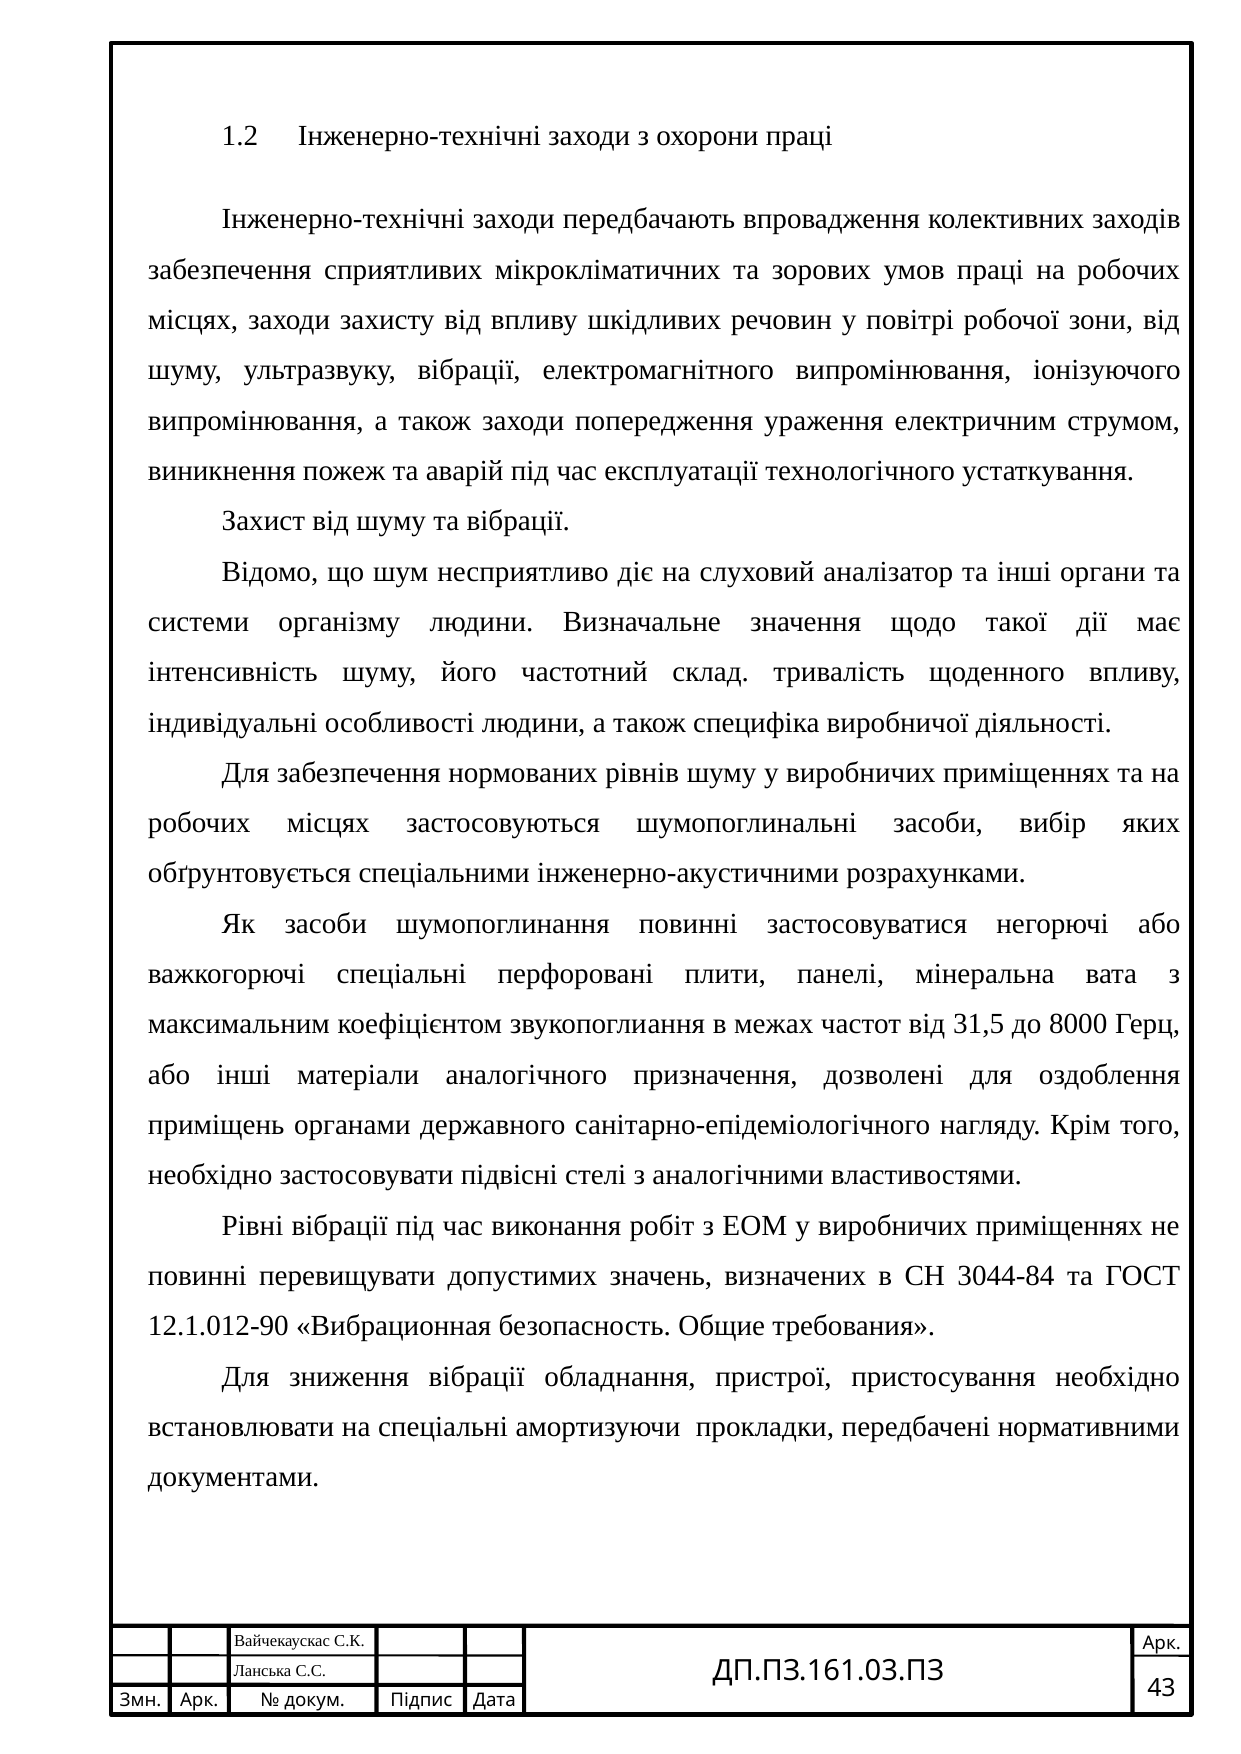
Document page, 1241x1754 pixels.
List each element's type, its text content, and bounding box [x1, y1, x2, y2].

text Відомо, що шум несприятливо діє на слуховий аналізатор та інші органи та системи організму людини. Визначальне значення щодо такої дії має інтенсивність шуму, його частотний склад. тривалість щоденного впливу, індивідуальні особливості людини, а також специфіка виробничої діяльності. [148, 554, 1181, 738]
text Рівні вібрації під час виконання робіт з ЕОМ у виробничих приміщеннях не повинні перевищувати допустимих значень, визначених в СН 3044-84 та ГОСТ 12.1.012-90 «Вибрационная безопасность. Общие требования». [148, 1208, 1181, 1342]
text Інженерно-технічні заходи передбачають впровадження колективних заходів забезпечення сприятливих мікрокліматичних та зорових умов праці на робочих місцях, заходи захисту від впливу шкідливих речовин у повітрі робочої зони, від шуму, ультразвуку, вібрації, електромагнітного випромінювання, іонізуючого випромінювання, а також заходи попередження ураження електричним струмом, виникнення пожеж та аварій під час експлуатації технологічного устаткування. [148, 202, 1181, 487]
text Для забезпечення нормованих рівнів шуму у виробничих приміщеннях та на робочих місцях застосовуються шумопоглинальні засоби, вибір яких обґрунтовується спеціальними інженерно-акустичними розрахунками. [148, 755, 1181, 889]
text Як засоби шумопоглинання повинні застосовуватися негорючі або важкогорючі спеціальні перфоровані плити, панелі, мінеральна вата з максимальним коефіцієнтом звукопогли­ання в межах частот від 31,5 до 8000 Герц, або інші матеріали аналогічного призначення, дозволені для оздоблення приміщень органами державного санітарно-епідеміологічного нагляду. Крім того, необхідно застосовувати підвісні стелі з анало­гічними властивостями. [148, 906, 1181, 1191]
text 1.2 Інженерно-технічні заходи з охорони праці [148, 118, 1181, 152]
text Для зниження вібрації обладнання, пристрої, пристосування необхідно встановлювати на спеціальні амортизуючи прокладки, передбачені нормативними документами. [148, 1359, 1181, 1493]
text Захист від шуму та вібрації. [148, 503, 1181, 537]
